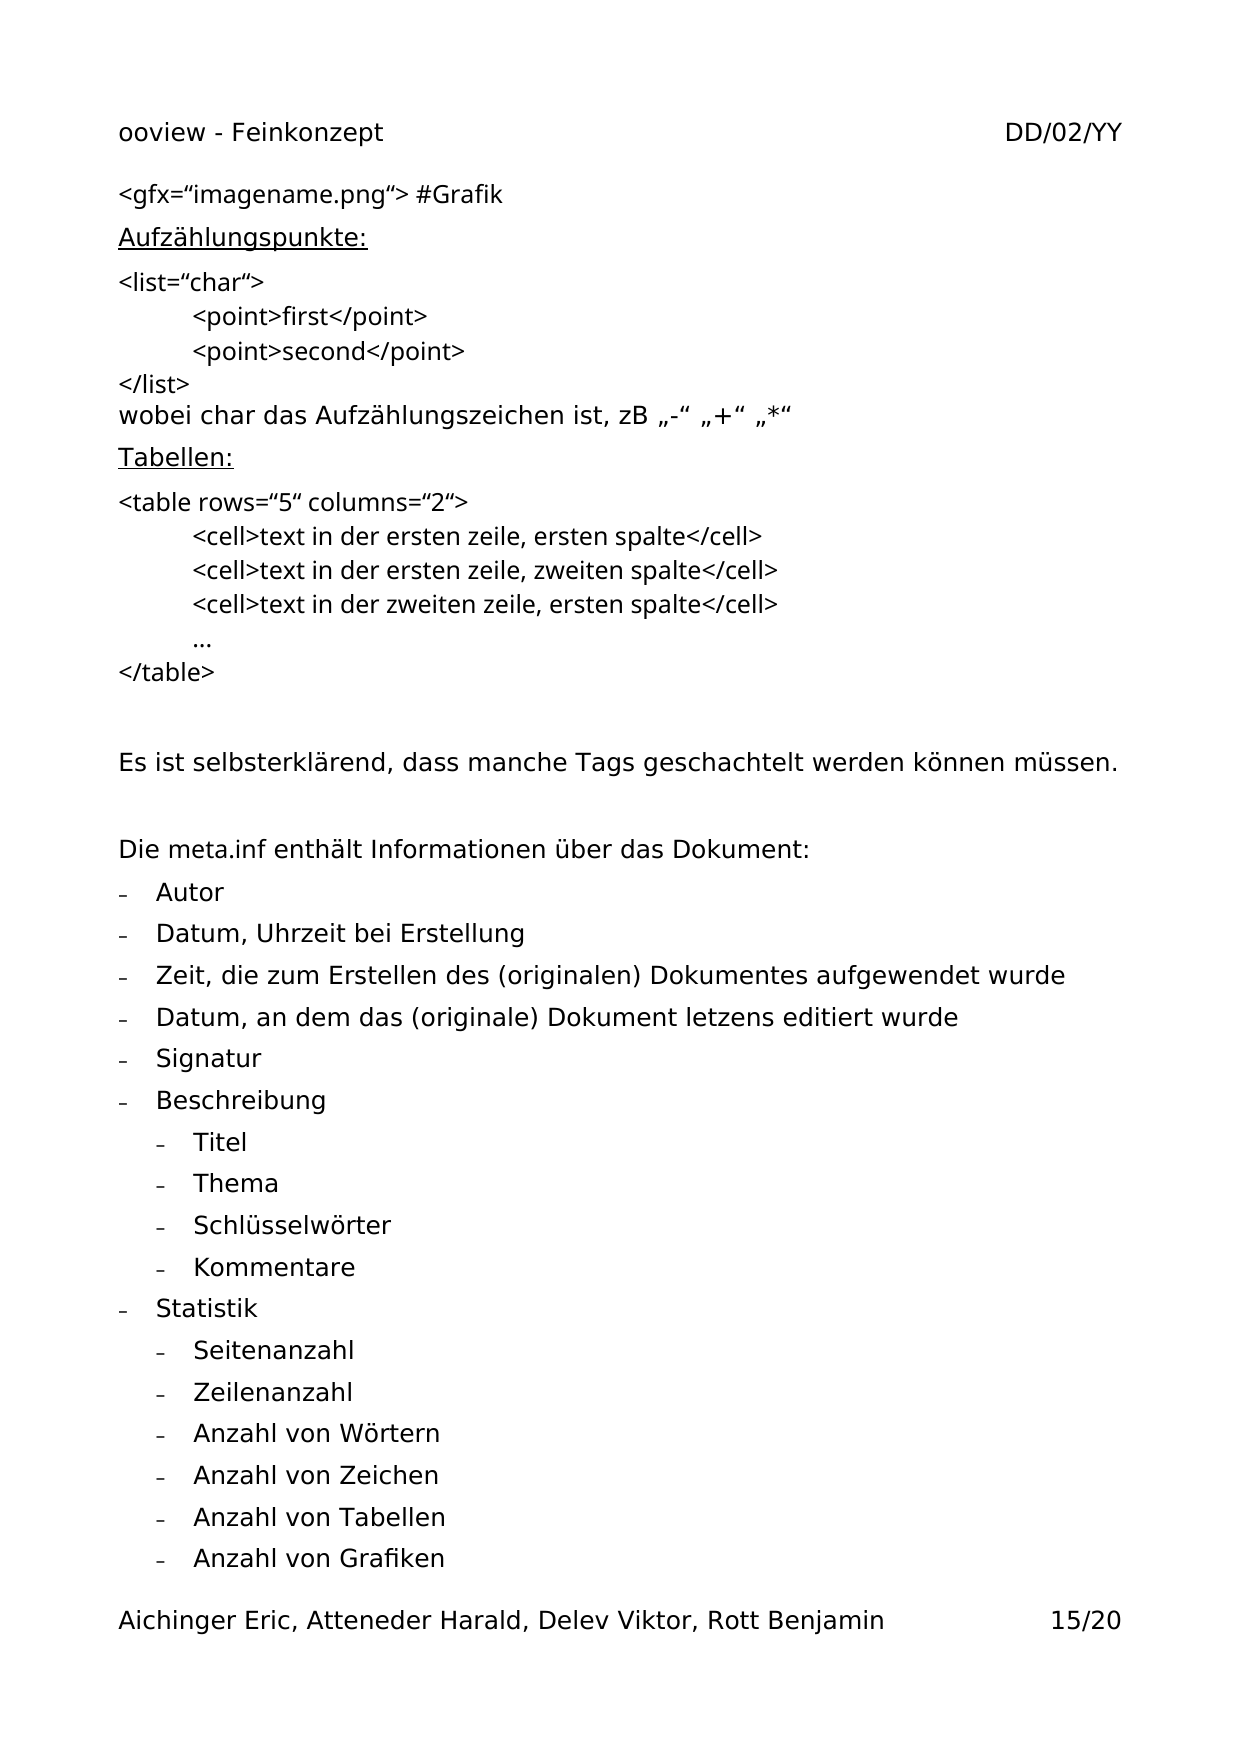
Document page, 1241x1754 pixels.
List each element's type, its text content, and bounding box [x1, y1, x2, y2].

list Anzahl von Zeichen [156, 1461, 1122, 1490]
text <gfx=“imagename.png“> #Grafik [118, 177, 1122, 211]
list Statistik [118, 1294, 1122, 1324]
list Seitenanzahl [156, 1336, 1122, 1365]
list Schlüsselwörter [156, 1211, 1122, 1240]
list Anzahl von Tabellen [156, 1503, 1122, 1532]
list Anzahl von Wörtern [156, 1419, 1122, 1449]
list Beschreibung [118, 1086, 1122, 1115]
list Anzahl von Grafiken [156, 1544, 1122, 1574]
text <table rows=“5“ columns=“2“> <cell>text in der ersten zeile, ersten spalte</cell> <cell>text in der ersten zeile, zweiten spalte</cell> <cell>text in der zweiten zeile, ersten spalte</cell> ... </table> [118, 484, 1122, 689]
text Tabellen: [118, 443, 1122, 472]
list Datum, an dem das (originale) Dokument letzens editiert wurde [118, 1003, 1122, 1032]
list Signatur [118, 1044, 1122, 1074]
list Autor [118, 878, 1122, 907]
text <list=“char“> <point>first</point> <point>second</point> </list> wobei char das Aufzählungszeichen ist, zB „-“ „+“ „*“ [118, 265, 1122, 430]
list Zeilenanzahl [156, 1378, 1122, 1407]
list Datum, Uhrzeit bei Erstellung [118, 919, 1122, 949]
text Aufzählungspunkte: [118, 223, 1122, 252]
text Die meta.inf enthält Informationen über das Dokument: [118, 831, 1122, 865]
list Zeit, die zum Erstellen des (originalen) Dokumentes aufgewendet wurde [118, 961, 1122, 990]
text Es ist selbsterklärend, dass manche Tags geschachtelt werden können müssen. [118, 748, 1122, 777]
list Thema [156, 1169, 1122, 1199]
list Kommentare [156, 1253, 1122, 1282]
list Titel [156, 1128, 1122, 1157]
